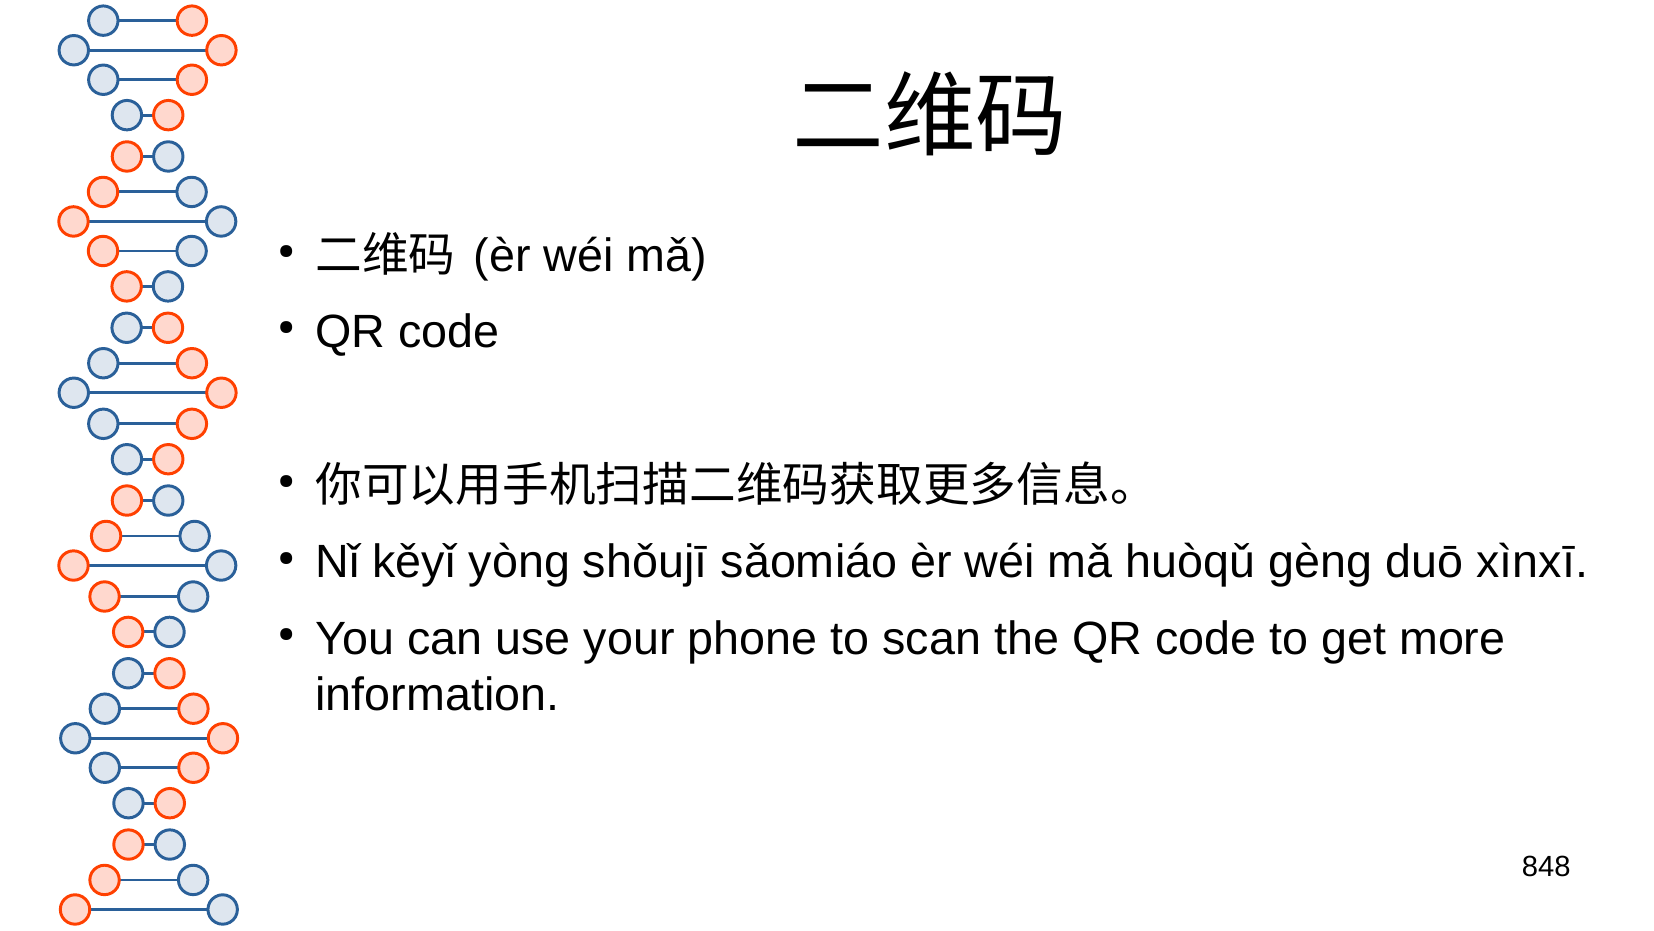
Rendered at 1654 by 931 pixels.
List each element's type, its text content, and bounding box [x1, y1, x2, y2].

title 二维码 [265, 35, 1595, 189]
list 二维码 (èr wéi mǎ) QR code 你可以用手机扫描二维码获取更多信息。 Nǐ kěyǐ yòng shǒujī sǎomiáo èr wéi mǎ huòqǔ gèng duō xìnxī. You can use your phone to scan the QR code to get more information. [265, 224, 1595, 764]
